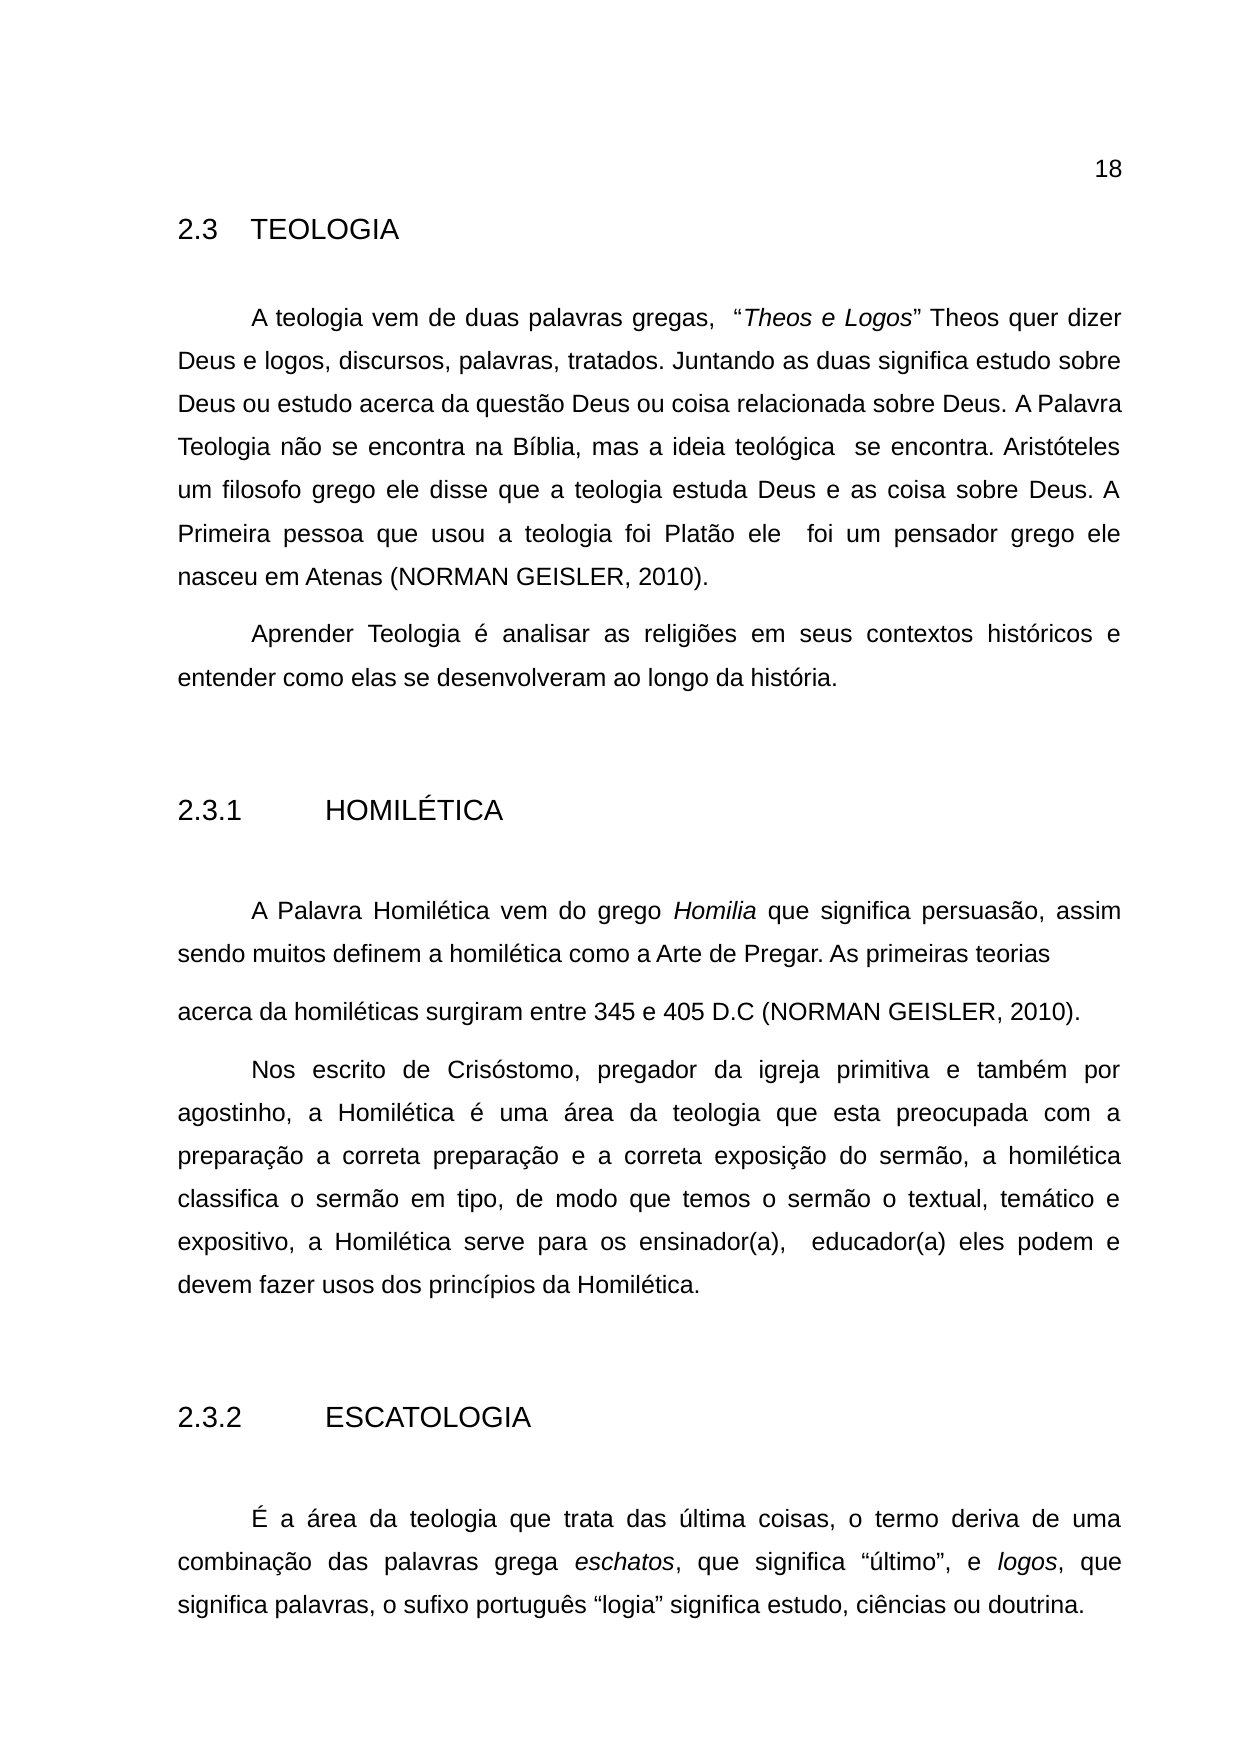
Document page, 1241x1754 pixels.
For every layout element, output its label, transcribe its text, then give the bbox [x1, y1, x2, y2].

subtitle ESCATOLOGIA [177, 1401, 1122, 1434]
text acerca da homiléticas surgiram entre 345 e 405 D.C (NORMAN GEISLER, 2010). [177, 997, 1122, 1026]
text A teologia vem de duas palavras gregas, “Theos e Logos” Theos quer dizer Deus e logos, discursos, palavras, tratados. Juntando as duas significa estudo sobre Deus ou estudo acerca da questão Deus ou coisa relacionada sobre Deus. A Palavra Teologia não se encontra na Bíblia, mas a ideia teológica se encontra. Aristóteles um filosofo grego ele disse que a teologia estuda Deus e as coisa sobre Deus. A Primeira pessoa que usou a teologia foi Platão ele foi um pensador grego ele nasceu em Atenas (NORMAN GEISLER, 2010). [177, 303, 1122, 591]
subtitle TEOLOGIA [177, 212, 1122, 245]
text É a área da teologia que trata das última coisas, o termo deriva de uma combinação das palavras grega eschatos, que significa “último”, e logos, que significa palavras, o sufixo português “logia” significa estudo, ciências ou doutrina. [177, 1504, 1122, 1619]
text A Palavra Homilética vem do grego Homilia que significa persuasão, assim sendo muitos definem a homilética como a Arte de Pregar. As primeiras teorias [177, 896, 1122, 968]
text Aprender Teologia é analisar as religiões em seus contextos históricos e entender como elas se desenvolveram ao longo da história. [177, 619, 1122, 691]
subtitle HOMILÉTICA [177, 793, 1122, 826]
text Nos escrito de Crisóstomo, pregador da igreja primitiva e também por agostinho, a Homilética é uma área da teologia que esta preocupada com a preparação a correta preparação e a correta exposição do sermão, a homilética classifica o sermão em tipo, de modo que temos o sermão o textual, temático e expositivo, a Homilética serve para os ensinador(a), educador(a) eles podem e devem fazer usos dos princípios da Homilética. [177, 1055, 1122, 1299]
